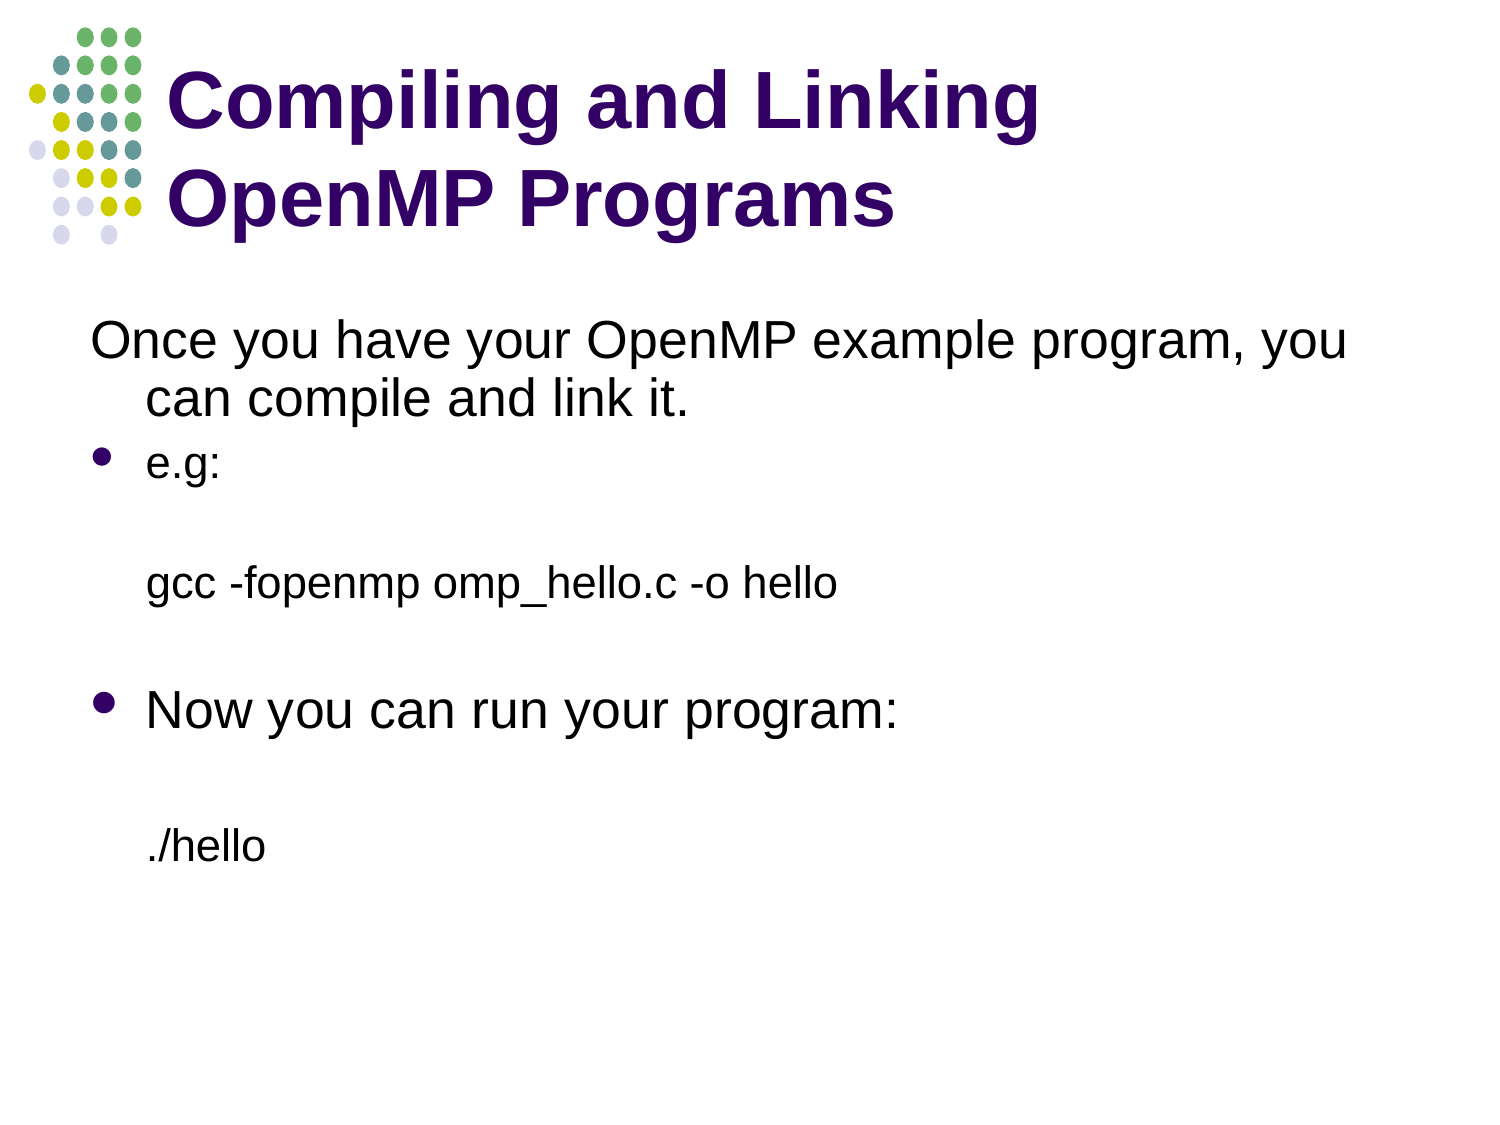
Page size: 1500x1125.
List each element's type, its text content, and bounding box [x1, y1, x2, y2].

list Once you have your OpenMP example program, you can compile and link it. e.g: gcc -fopenmp omp_hello.c -o hello Now you can run your program: ./hello [75, 304, 1426, 1029]
title Compiling and Linking OpenMP Programs [151, 40, 1390, 251]
